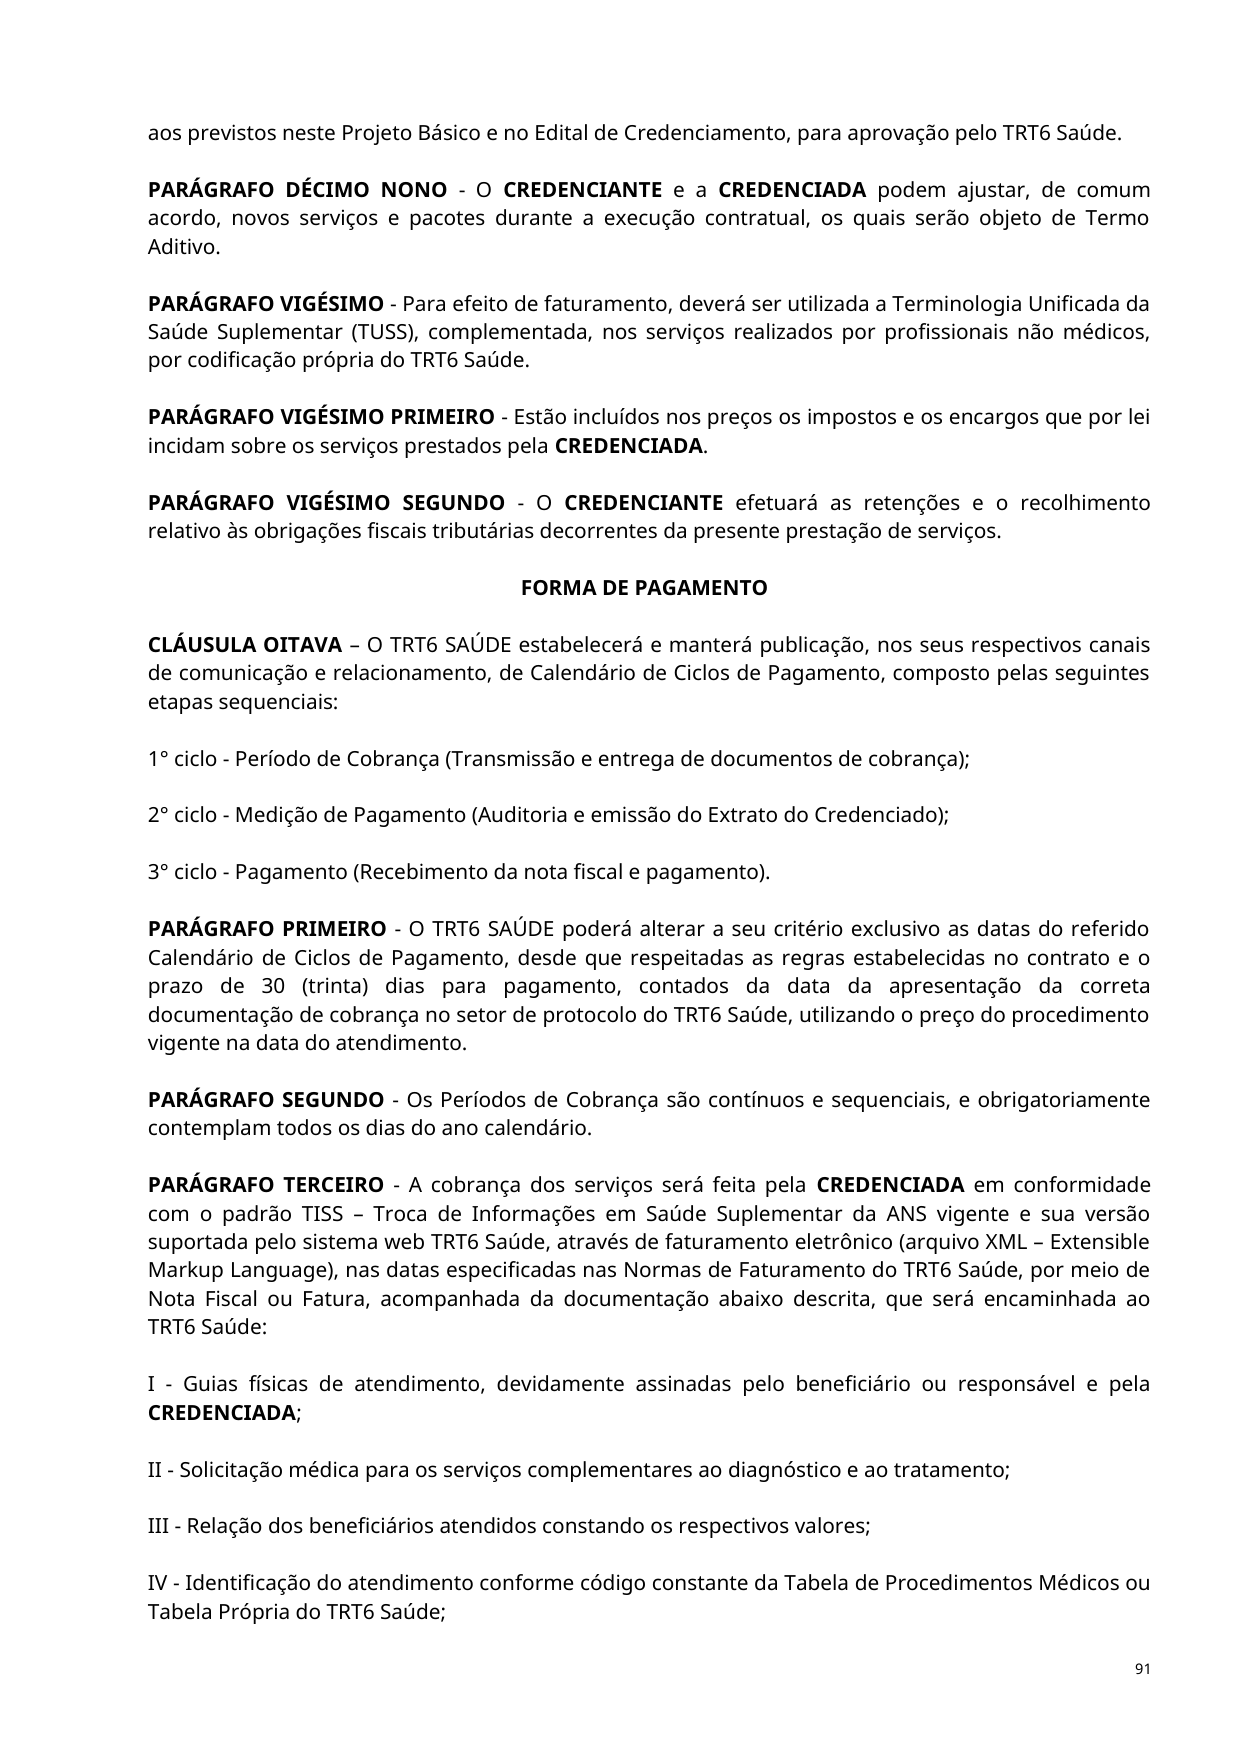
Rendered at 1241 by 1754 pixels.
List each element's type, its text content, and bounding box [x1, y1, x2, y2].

text PARÁGRAFO VIGÉSIMO - Para efeito de faturamento, deverá ser utilizada a Terminologia Unificada da Saúde Suplementar (TUSS), complementada, nos serviços realizados por profissionais não médicos, por codificação própria do TRT6 Saúde. [148, 289, 1152, 374]
text PARÁGRAFO SEGUNDO - Os Períodos de Cobrança são contínuos e sequenciais, e obrigatoriamente contemplam todos os dias do ano calendário. [148, 1085, 1152, 1142]
text II - Solicitação médica para os serviços complementares ao diagnóstico e ao tratamento; [148, 1455, 1152, 1483]
text PARÁGRAFO DÉCIMO NONO - O CREDENCIANTE e a CREDENCIADA podem ajustar, de comum acordo, novos serviços e pacotes durante a execução contratual, os quais serão objeto de Termo Aditivo. [148, 175, 1152, 260]
text 3° ciclo - Pagamento (Recebimento da nota fiscal e pagamento). [148, 857, 1152, 886]
text PARÁGRAFO TERCEIRO - A cobrança dos serviços será feita pela CREDENCIADA em conformidade com o padrão TISS – Troca de Informações em Saúde Suplementar da ANS vigente e sua versão suportada pelo sistema web TRT6 Saúde, através de faturamento eletrônico (arquivo XML – Extensible Markup Language), nas datas especificadas nas Normas de Faturamento do TRT6 Saúde, por meio de Nota Fiscal ou Fatura, acompanhada da documentação abaixo descrita, que será encaminhada ao TRT6 Saúde: [148, 1170, 1152, 1341]
text III - Relação dos beneficiários atendidos constando os respectivos valores; [148, 1512, 1152, 1540]
text 2° ciclo - Medição de Pagamento (Auditoria e emissão do Extrato do Credenciado); [148, 801, 1152, 829]
text PARÁGRAFO VIGÉSIMO SEGUNDO - O CREDENCIANTE efetuará as retenções e o recolhimento relativo às obrigações fiscais tributárias decorrentes da presente prestação de serviços. [148, 488, 1152, 545]
text I - Guias físicas de atendimento, devidamente assinadas pelo beneficiário ou responsável e pela CREDENCIADA; [148, 1369, 1152, 1426]
text CLÁUSULA OITAVA – O TRT6 SAÚDE estabelecerá e manterá publicação, nos seus respectivos canais de comunicação e relacionamento, de Calendário de Ciclos de Pagamento, composto pelas seguintes etapas sequenciais: [148, 630, 1152, 715]
text PARÁGRAFO PRIMEIRO - O TRT6 SAÚDE poderá alterar a seu critério exclusivo as datas do referido Calendário de Ciclos de Pagamento, desde que respeitadas as regras estabelecidas no contrato e o prazo de 30 (trinta) dias para pagamento, contados da data da apresentação da correta documentação de cobrança no setor de protocolo do TRT6 Saúde, utilizando o preço do procedimento vigente na data do atendimento. [148, 914, 1152, 1057]
text 1° ciclo - Período de Cobrança (Transmissão e entrega de documentos de cobrança); [148, 744, 1152, 772]
text IV - Identificação do atendimento conforme código constante da Tabela de Procedimentos Médicos ou Tabela Própria do TRT6 Saúde; [148, 1568, 1152, 1625]
text PARÁGRAFO VIGÉSIMO PRIMEIRO - Estão incluídos nos preços os impostos e os encargos que por lei incidam sobre os serviços prestados pela CREDENCIADA. [148, 402, 1152, 459]
subtitle FORMA DE PAGAMENTO [148, 573, 1146, 602]
text aos previstos neste Projeto Básico e no Edital de Credenciamento, para aprovação pelo TRT6 Saúde. [148, 118, 1152, 147]
